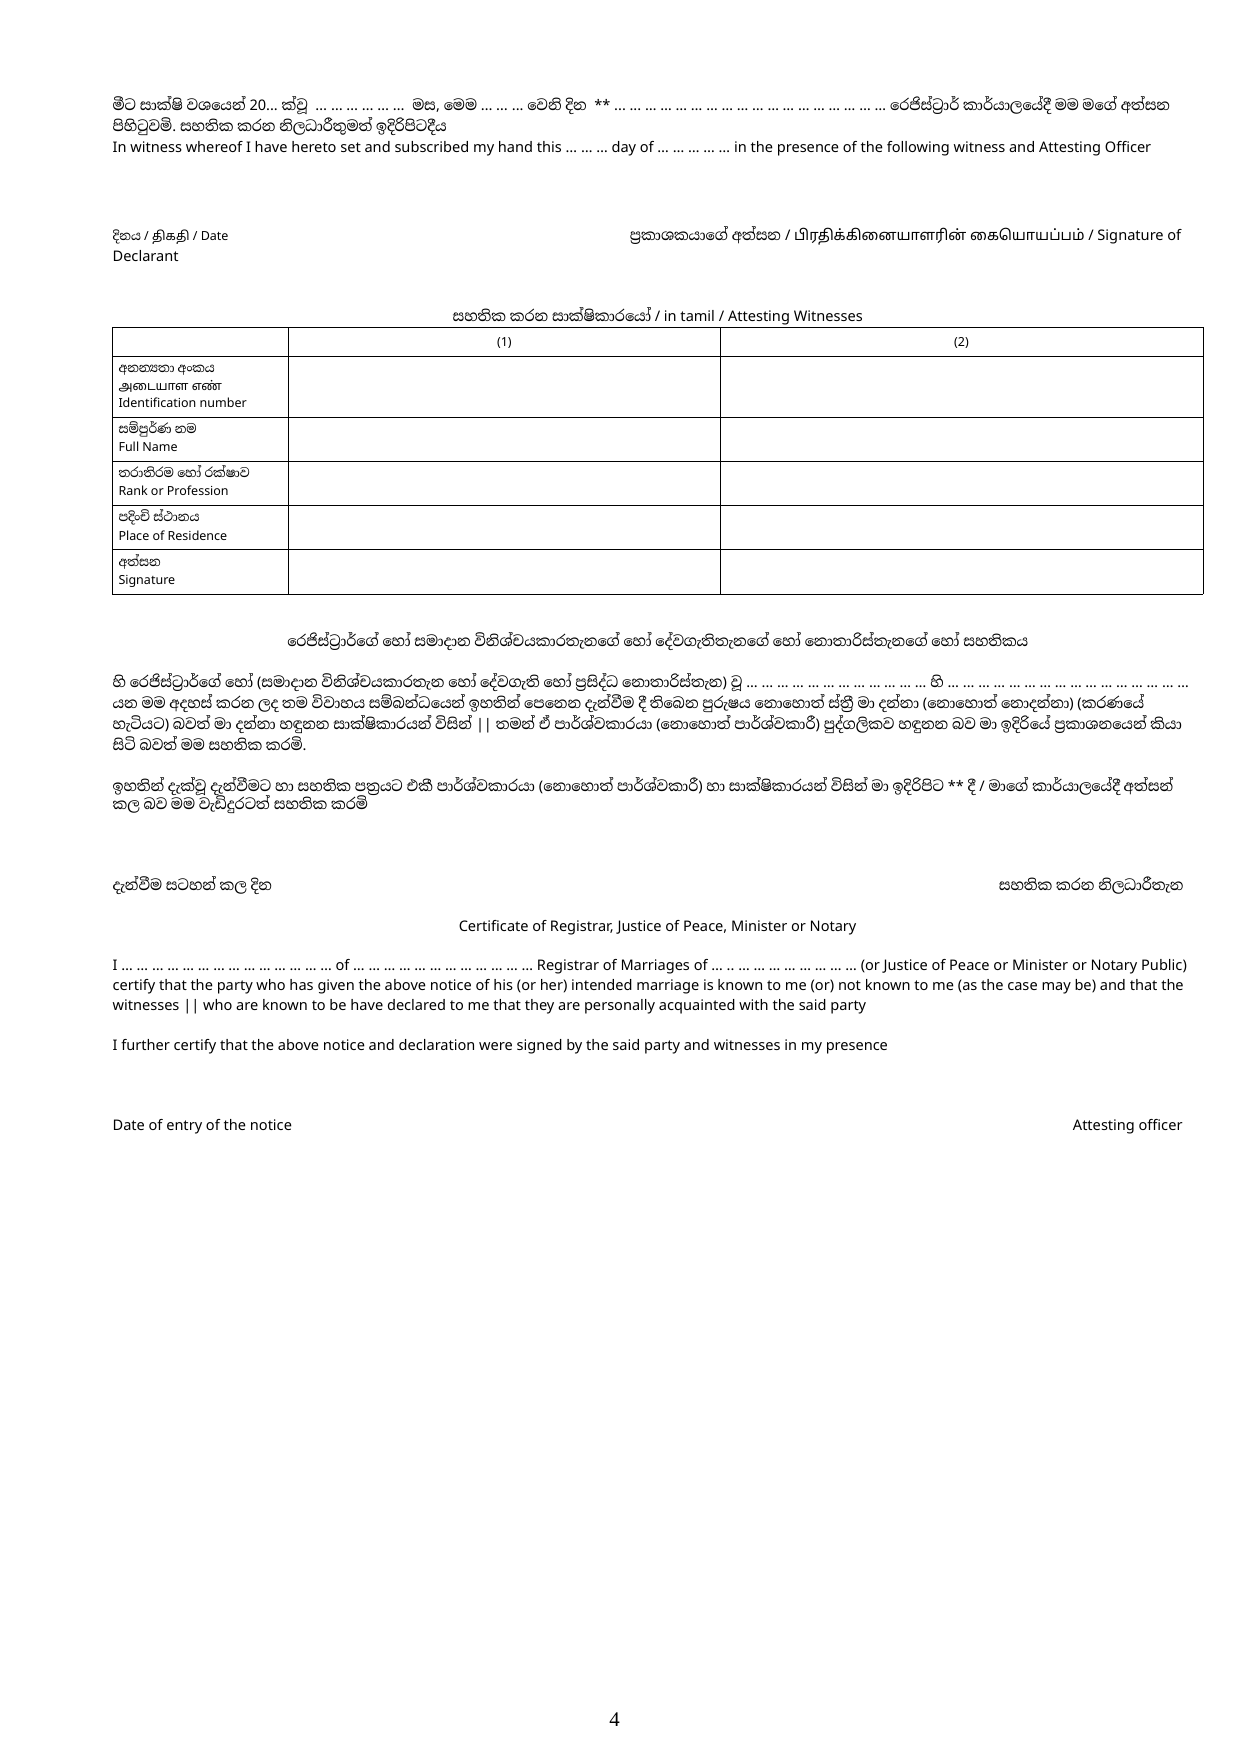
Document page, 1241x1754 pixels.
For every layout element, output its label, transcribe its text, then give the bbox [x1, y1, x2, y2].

table_cell [289, 550, 720, 593]
text හි රෙජිස්ට්‍රාර්ගේ හෝ (සමාදාන විනිශ්චයකාරතැන හෝ දේවගැති හෝ ප්‍රසිද්ධ නොතාරිස්තැන) වූ ... ... … … … … … … … … … … හි ... ... … … … … … … … … … … … … … … යන මම අදහස් කරන ලද තම විවාහය සම්බන්ධයෙන් ඉහතින් පෙනෙන දැන්වීම දී තිබෙන පුරුෂය නොහොත් ස්ත්‍රී මා දන්නා (නොහොත් නොදන්නා) (කරණයේ හැටියට) බවත් මා දන්නා හඳුනන සාක්ෂිකාරයන් විසින් || තමන් ඒ පාර්ශ්වකාරයා (නොහොත් පාර්ශ්වකාරී) පුද්ගලිකව හඳුනන බව මා ඉදිරියේ ප්‍රකාශනයෙන් කියා සිටි බවත් මම සහතික කරමි. [112, 652, 1203, 776]
text In witness whereof I have hereto set and subscribed my hand this … … … day of … … … … … in the presence of the following witness and Attesting Officer [112, 137, 1203, 157]
table_header (1) [289, 328, 720, 356]
text දිනය / திகதி / Date ප්‍රකාශකයාගේ අත්සන / பிரதிக்கினையாளரின் கையொயப்பம் / Signature of Declarant [112, 225, 1203, 266]
table_cell [721, 418, 1203, 461]
table_cell තරාතිරම හෝ රක්ෂාව Rank or Profession [113, 462, 288, 505]
table_cell [289, 357, 720, 417]
table_cell [721, 506, 1203, 549]
text සහතික කරන සාක්ෂිකාරයෝ / in tamil / Attesting Witnesses [112, 306, 1203, 327]
table_header (2) [721, 328, 1203, 356]
table_cell [721, 357, 1203, 417]
table_cell පදිංචි ස්ථානය Place of Residence [113, 506, 288, 549]
table_header [113, 328, 288, 356]
table_cell [721, 550, 1203, 593]
table_cell [289, 418, 720, 461]
text Certificate of Registrar, Justice of Peace, Minister or Notary [112, 915, 1203, 935]
table_cell අනන්‍යතා අංකය அடையாள எண் Identification number [113, 357, 288, 417]
table_cell [289, 462, 720, 505]
table_cell [289, 506, 720, 549]
text දැන්වීම සටහන් කල දින සහතික කරන නිලධාරීතැන [112, 854, 1203, 895]
text I … … … … … … … … … … … … … … of … … … … … … … … … … … … Registrar of Marriages of … .. … … … … … … … … (or Justice of Peace or Minister or Notary Public) certify that the party who has given the above notice of his (or her) intended marriage is known to me (or) not known to me (as the case may be) and that the witnesses || who are known to be have declared to me that they are personally acquainted with the said party [112, 955, 1203, 1015]
text මීට සාක්ෂි වශයෙන් 20... ක්වූ … … … … … … මස, මෙම … … ... වෙනි දින ** ... ... … … … … … … … … … … … … … … … … රෙජිස්ට්‍රාර් කාර්යාලයේදී මම මගේ අත්සන පිහිටුවමි. සහතික කරන නිලධාරීතුමත් ඉදිරිපිටදීය [112, 95, 1203, 137]
text රෙජිස්ට්‍රාර්ගේ හෝ සමාදාන විනිශ්චයකාරතැනගේ හෝ දේවගැතිතැනගේ හෝ නොතාරිස්තැනගේ හෝ සහතිකය [112, 633, 1203, 652]
text ඉහතින් දැක්වූ දැන්වීමට හා සහතික පත්‍රයට එකී පාර්ශ්වකාරයා (නොහොත් පාර්ශ්වකාරී) හා සාක්ෂිකාරයන් විසින් මා ඉදිරිපිට ** දී / මාගේ කාර්යාලයේදී අත්සන් කල බව මම වැඩිදුරටත් සහතික කරමි [112, 776, 1203, 834]
table_cell [721, 462, 1203, 505]
table_cell සම්පුර්ණ නම Full Name [113, 418, 288, 461]
text Date of entry of the notice Attesting officer [112, 1114, 1203, 1134]
table_cell අත්සන Signature [113, 550, 288, 593]
text I further certify that the above notice and declaration were signed by the said party and witnesses in my presence [112, 1035, 1203, 1054]
